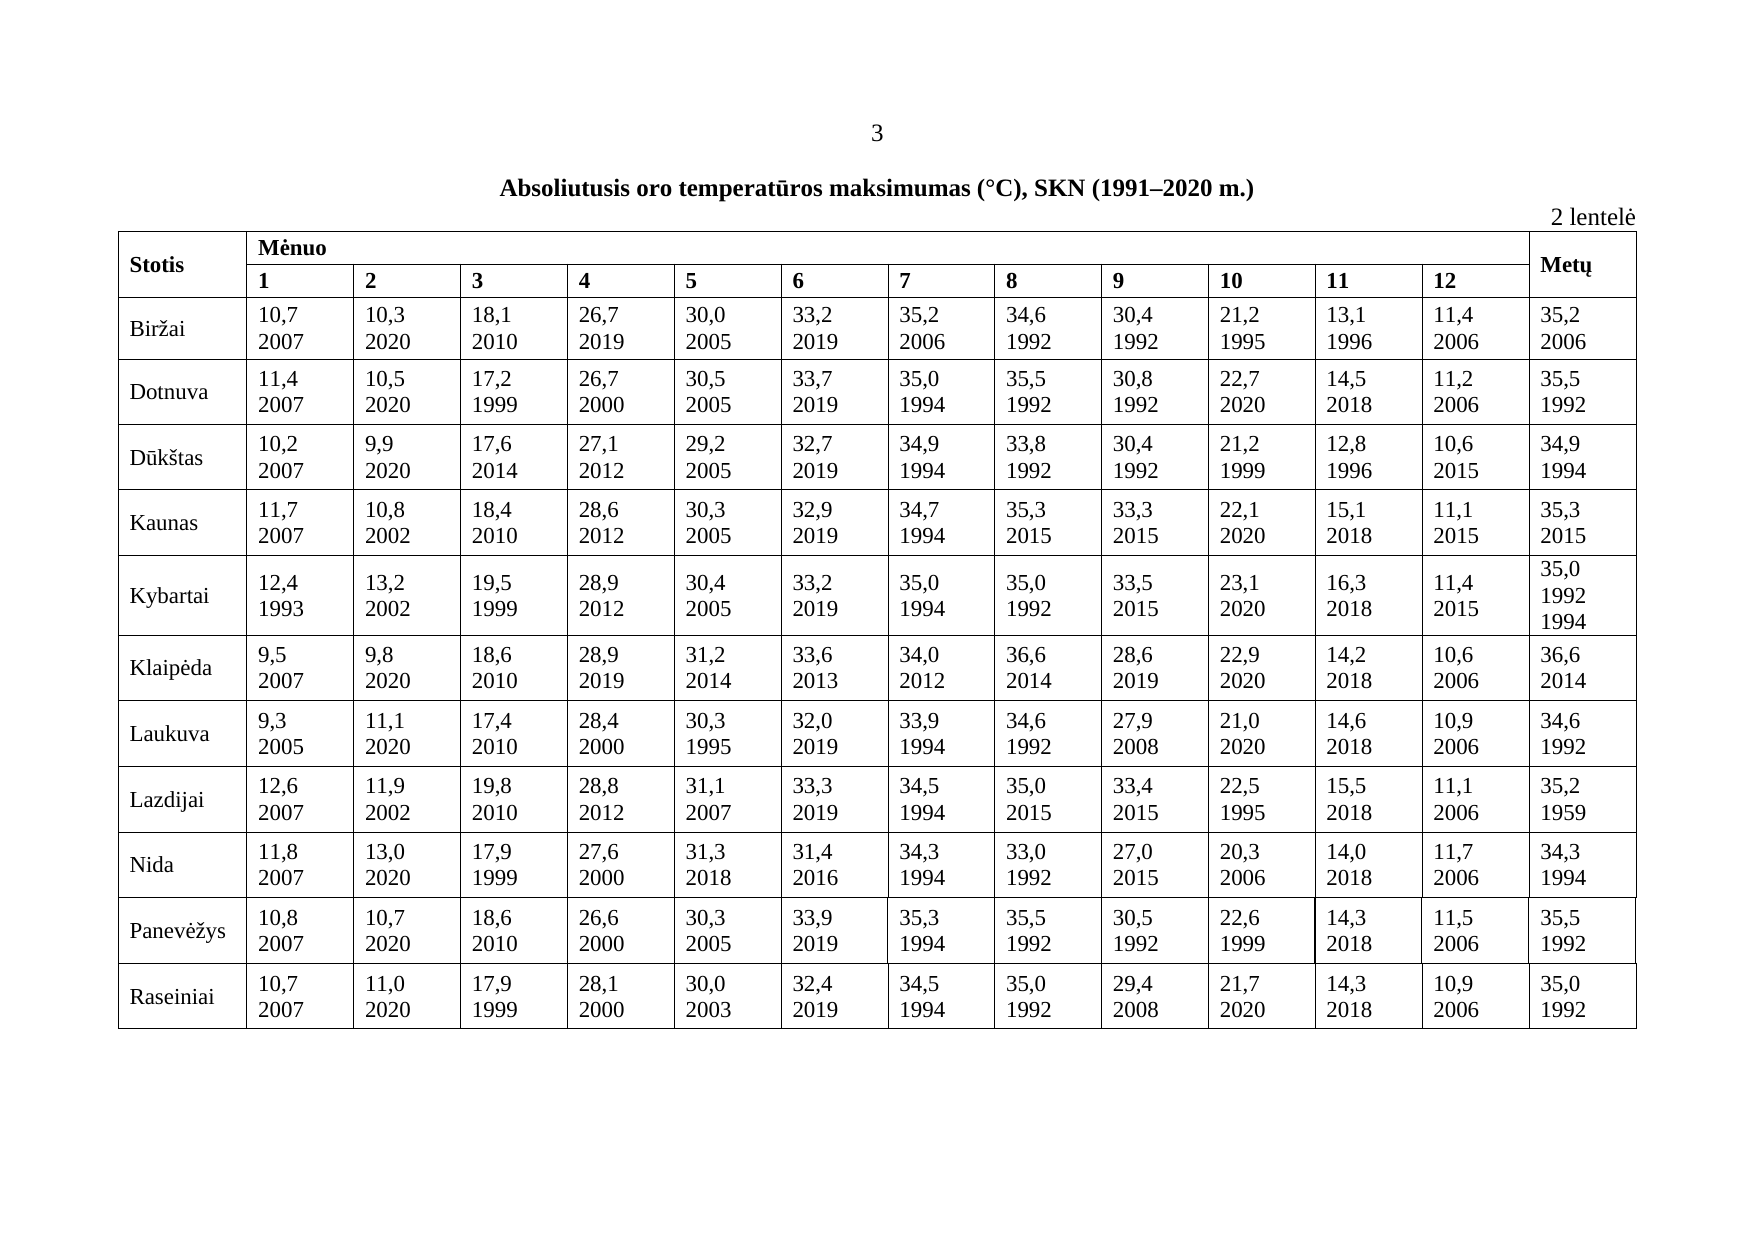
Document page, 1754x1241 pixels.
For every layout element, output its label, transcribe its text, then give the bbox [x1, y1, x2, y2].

table_cell 31,1 2007 [675, 767, 781, 831]
table_cell 36,6 2014 [995, 636, 1101, 700]
table_cell 28,6 2012 [568, 490, 674, 555]
table_cell 32,0 2019 [782, 701, 888, 766]
table_cell 23,1 2020 [1209, 556, 1315, 634]
table_cell 14,3 2018 [1316, 898, 1421, 963]
table_cell 11,7 2006 [1423, 833, 1529, 897]
table_cell 9,3 2005 [247, 701, 353, 766]
table_cell 22,1 2020 [1209, 490, 1315, 555]
table_cell 28,9 2012 [568, 556, 674, 634]
table_cell 11,9 2002 [354, 767, 460, 831]
table_cell 33,5 2015 [1102, 556, 1208, 634]
table_cell 26,6 2000 [568, 898, 674, 963]
table_cell 30,5 2005 [675, 360, 781, 424]
table_cell 34,3 1994 [889, 833, 994, 897]
table_cell 35,0 1992 [1530, 964, 1636, 1028]
table_cell 10,3 2020 [354, 298, 460, 359]
table_cell 30,3 2005 [675, 898, 781, 963]
table_cell 14,2 2018 [1316, 636, 1422, 700]
table_cell 34,9 1994 [1530, 425, 1636, 489]
table_cell 33,2 2019 [782, 556, 888, 634]
table_cell 30,4 2005 [675, 556, 781, 634]
table_cell 28,4 2000 [568, 701, 674, 766]
table_cell 35,3 1994 [888, 898, 994, 963]
table_cell 28,9 2019 [568, 636, 674, 700]
table_cell 13,1 1996 [1316, 298, 1422, 359]
table_cell 34,6 1992 [995, 298, 1101, 359]
table_cell 10,7 2007 [247, 964, 353, 1028]
table_cell 29,2 2005 [675, 425, 781, 489]
table_cell 22,6 1999 [1209, 898, 1314, 963]
table_cell 19,8 2010 [461, 767, 567, 831]
table_cell 20,3 2006 [1209, 833, 1315, 897]
table_cell 11,1 2020 [354, 701, 460, 766]
table_cell 33,9 1994 [889, 701, 994, 766]
table_cell 26,7 2000 [568, 360, 674, 424]
table_cell 30,0 2003 [675, 964, 781, 1028]
table_cell 35,5 1992 [995, 898, 1101, 963]
table_cell 14,5 2018 [1316, 360, 1422, 424]
table_cell Kybartai [119, 556, 246, 634]
table_cell 33,3 2015 [1102, 490, 1208, 555]
table_cell 14,3 2018 [1316, 964, 1422, 1028]
table_cell 21,2 1999 [1209, 425, 1315, 489]
table_cell 30,3 2005 [675, 490, 781, 555]
table_cell 33,4 2015 [1102, 767, 1208, 831]
table_cell 12,6 2007 [247, 767, 353, 831]
table_cell Laukuva [119, 701, 246, 766]
table_cell 27,9 2008 [1102, 701, 1208, 766]
table_cell Dūkštas [119, 425, 246, 489]
table_cell 27,6 2000 [568, 833, 674, 897]
table_cell 10,9 2006 [1423, 964, 1529, 1028]
table_cell Kaunas [119, 490, 246, 555]
table_header Metų [1530, 232, 1636, 296]
table_cell 26,7 2019 [568, 298, 674, 359]
table_cell 11,0 2020 [354, 964, 460, 1028]
table_cell 35,0 1994 [889, 360, 994, 424]
table_cell Raseiniai [119, 964, 246, 1028]
table_cell 10,6 2015 [1423, 425, 1529, 489]
table_cell 10,2 2007 [247, 425, 353, 489]
table_cell 18,6 2010 [461, 898, 567, 963]
table_cell 14,0 2018 [1316, 833, 1422, 897]
table_cell 27,0 2015 [1102, 833, 1208, 897]
table_cell 35,3 2015 [995, 490, 1101, 555]
table_cell 34,6 1992 [995, 701, 1101, 766]
table_cell 5 [675, 265, 781, 296]
table_cell 10,7 2020 [354, 898, 460, 963]
table_cell 30,0 2005 [675, 298, 781, 359]
table_cell 29,4 2008 [1102, 964, 1208, 1028]
table_cell 10,8 2007 [247, 898, 353, 963]
table_cell 30,3 1995 [675, 701, 781, 766]
table_cell 9,5 2007 [247, 636, 353, 700]
table_cell 34,5 1994 [889, 767, 994, 831]
table_cell 35,0 1992 [995, 964, 1101, 1028]
table_cell 1 [247, 265, 353, 296]
table_cell 22,7 2020 [1209, 360, 1315, 424]
table_cell 35,0 1992 1994 [1530, 556, 1636, 634]
table_cell 33,6 2013 [782, 636, 888, 700]
table_cell 34,0 2012 [889, 636, 994, 700]
table_cell 19,5 1999 [461, 556, 567, 634]
table_cell 10 [1209, 265, 1315, 296]
table_cell 17,4 2010 [461, 701, 567, 766]
table_cell 11,4 2015 [1423, 556, 1529, 634]
table_cell 10,6 2006 [1423, 636, 1529, 700]
table_cell 10,8 2002 [354, 490, 460, 555]
table_cell 21,7 2020 [1209, 964, 1315, 1028]
table_cell 22,9 2020 [1209, 636, 1315, 700]
table_cell 34,9 1994 [889, 425, 994, 489]
table_cell 12,4 1993 [247, 556, 353, 634]
table_cell 35,5 1992 [1529, 898, 1635, 963]
table_cell 11,5 2006 [1422, 898, 1528, 963]
table_cell 35,5 1992 [995, 360, 1101, 424]
table_cell 35,2 2006 [889, 298, 994, 359]
table_cell 33,3 2019 [782, 767, 888, 831]
table_cell 12,8 1996 [1316, 425, 1422, 489]
table_cell 13,2 2002 [354, 556, 460, 634]
table_cell 17,6 2014 [461, 425, 567, 489]
table_cell 30,4 1992 [1102, 425, 1208, 489]
table_cell 30,5 1992 [1102, 898, 1208, 963]
table_cell 9,8 2020 [354, 636, 460, 700]
table_cell Klaipėda [119, 636, 246, 700]
table_cell 18,4 2010 [461, 490, 567, 555]
table_cell 34,7 1994 [889, 490, 994, 555]
table_cell 11,2 2006 [1423, 360, 1529, 424]
table_cell 35,2 1959 [1530, 767, 1636, 831]
table_cell 21,2 1995 [1209, 298, 1315, 359]
table_cell 6 [782, 265, 888, 296]
table_cell 34,6 1992 [1530, 701, 1636, 766]
table_cell 31,3 2018 [675, 833, 781, 897]
table_cell 17,2 1999 [461, 360, 567, 424]
table_cell 8 [995, 265, 1101, 296]
table_cell 28,1 2000 [568, 964, 674, 1028]
table_cell 33,8 1992 [995, 425, 1101, 489]
table_cell 10,9 2006 [1423, 701, 1529, 766]
table_cell 32,4 2019 [782, 964, 888, 1028]
table_cell 35,0 1994 [889, 556, 994, 634]
table_cell 36,6 2014 [1530, 636, 1636, 700]
table_cell 32,9 2019 [782, 490, 888, 555]
table_cell Dotnuva [119, 360, 246, 424]
table_cell 35,3 2015 [1530, 490, 1636, 555]
table_cell 34,3 1994 [1530, 833, 1636, 897]
table_cell 11,4 2007 [247, 360, 353, 424]
table_cell 9,9 2020 [354, 425, 460, 489]
table_cell 3 [461, 265, 567, 296]
text 2 lentelė [118, 202, 1636, 231]
table_cell Biržai [119, 298, 246, 359]
table_cell 22,5 1995 [1209, 767, 1315, 831]
table_cell 12 [1423, 265, 1529, 296]
table_cell 33,7 2019 [782, 360, 888, 424]
table_cell 30,8 1992 [1102, 360, 1208, 424]
table_cell 31,4 2016 [782, 833, 888, 897]
table_cell 15,1 2018 [1316, 490, 1422, 555]
table_cell 27,1 2012 [568, 425, 674, 489]
table_cell 17,9 1999 [461, 964, 567, 1028]
table_cell 35,0 1992 [995, 556, 1101, 634]
table_cell 32,7 2019 [782, 425, 888, 489]
table_cell 4 [568, 265, 674, 296]
table_cell 34,5 1994 [889, 964, 994, 1028]
table_cell Nida [119, 833, 246, 897]
table_cell 11,8 2007 [247, 833, 353, 897]
table_cell 35,5 1992 [1530, 360, 1636, 424]
table_cell 9 [1102, 265, 1208, 296]
table_cell 18,6 2010 [461, 636, 567, 700]
table_cell 16,3 2018 [1316, 556, 1422, 634]
table_cell 11,7 2007 [247, 490, 353, 555]
table_cell 2 [354, 265, 460, 296]
table_cell 11,4 2006 [1423, 298, 1529, 359]
table_cell 33,2 2019 [782, 298, 888, 359]
table_cell 21,0 2020 [1209, 701, 1315, 766]
table_cell 10,7 2007 [247, 298, 353, 359]
table_cell 15,5 2018 [1316, 767, 1422, 831]
table_cell 31,2 2014 [675, 636, 781, 700]
table_cell 35,0 2015 [995, 767, 1101, 831]
table_cell 28,6 2019 [1102, 636, 1208, 700]
table_cell 28,8 2012 [568, 767, 674, 831]
table_cell 13,0 2020 [354, 833, 460, 897]
table_cell 30,4 1992 [1102, 298, 1208, 359]
table_cell 10,5 2020 [354, 360, 460, 424]
table_cell 11 [1316, 265, 1422, 296]
table_cell 11,1 2015 [1423, 490, 1529, 555]
table_cell Lazdijai [119, 767, 246, 831]
table_cell 33,9 2019 [782, 898, 887, 963]
text Absoliutusis oro temperatūros maksimumas (°C), SKN (1991–2020 m.) [118, 173, 1636, 202]
table_cell Panevėžys [119, 898, 246, 963]
table_header Stotis [119, 232, 246, 296]
table_header Mėnuo [247, 232, 1529, 263]
table_cell 18,1 2010 [461, 298, 567, 359]
table_cell 7 [889, 265, 994, 296]
table_cell 35,2 2006 [1530, 298, 1636, 359]
table_cell 17,9 1999 [461, 833, 567, 897]
table_cell 14,6 2018 [1316, 701, 1422, 766]
table_cell 33,0 1992 [995, 833, 1101, 897]
table_cell 11,1 2006 [1423, 767, 1529, 831]
